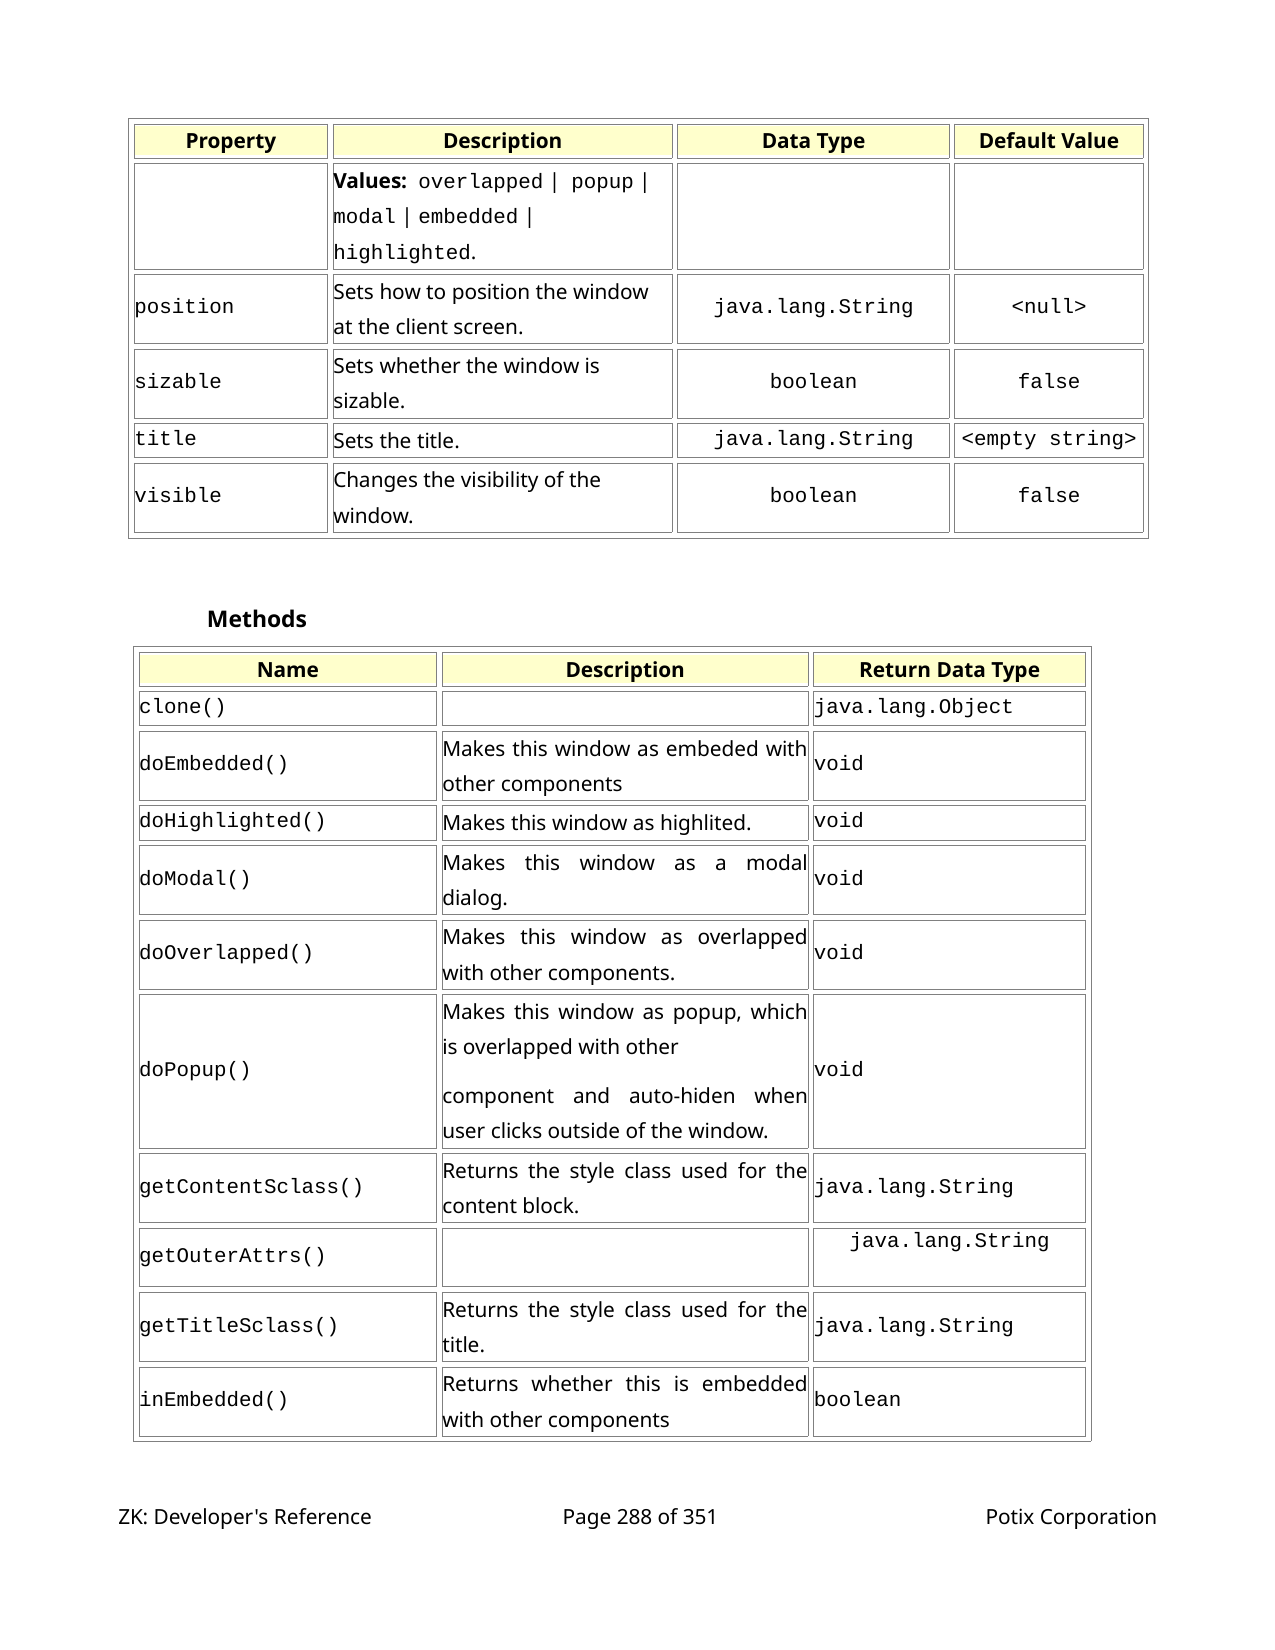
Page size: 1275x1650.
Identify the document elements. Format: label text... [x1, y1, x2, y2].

table_cell getOuterAttrs() [136, 1222, 439, 1286]
table_header Description [330, 119, 675, 158]
table_cell java.lang.String [811, 1148, 1088, 1222]
table_cell Returns whether this is embedded with other components [439, 1361, 811, 1436]
table_header Property [131, 119, 330, 158]
table_cell java.lang.Object [811, 686, 1088, 725]
subtitle Methods [207, 603, 1157, 634]
table_cell void [811, 800, 1088, 839]
table_cell Sets how to position the window at the client screen. [330, 269, 675, 343]
table_cell void [811, 725, 1088, 800]
table_header Return Data Type [811, 647, 1088, 686]
table_cell [443, 1229, 808, 1286]
table_header Data Type [675, 119, 952, 158]
table_cell Makes this window as a modal dialog. [439, 840, 811, 914]
table_cell Returns the style class used for the title. [439, 1286, 811, 1361]
table_cell doPopup() [136, 989, 439, 1148]
table_header Name [136, 647, 439, 686]
table_cell java.lang.String [675, 418, 952, 457]
table_cell title [131, 418, 330, 457]
table_cell Values: overlapped | popup | modal | embedded | highlighted. [330, 158, 675, 268]
table_cell <null> [952, 269, 1146, 343]
table_cell java.lang.String [811, 1286, 1088, 1361]
table_cell void [811, 840, 1088, 914]
table_cell inEmbedded() [136, 1361, 439, 1436]
table_cell Sets the title. [330, 418, 675, 457]
table_cell [675, 158, 952, 268]
table_cell void [811, 914, 1088, 989]
table_cell getTitleSclass() [136, 1286, 439, 1361]
table_cell boolean [675, 343, 952, 418]
table_cell false [952, 457, 1146, 532]
table_cell [439, 1222, 811, 1286]
table_cell [443, 692, 808, 725]
table_cell visible [131, 457, 330, 532]
table_cell [952, 158, 1146, 268]
table_cell clone() [136, 686, 439, 725]
table_cell doModal() [136, 840, 439, 914]
table_cell position [131, 269, 330, 343]
table_cell Sets whether the window is sizable. [330, 343, 675, 418]
table_cell Makes this window as popup, which is overlapped with other component and auto-hiden when user clicks outside of the window. [439, 989, 811, 1148]
table_cell [131, 158, 330, 268]
table_cell Makes this window as highlited. [439, 800, 811, 839]
table_cell doHighlighted() [136, 800, 439, 839]
table_cell void [811, 989, 1088, 1148]
table_cell doOverlapped() [136, 914, 439, 989]
table_header Description [439, 647, 811, 686]
table_cell getContentSclass() [136, 1148, 439, 1222]
table_cell java.lang.String [675, 269, 952, 343]
table_cell Changes the visibility of the window. [330, 457, 675, 532]
table_cell sizable [131, 343, 330, 418]
table_cell boolean [675, 457, 952, 532]
table_cell java.lang.String [811, 1222, 1088, 1286]
table_cell false [952, 343, 1146, 418]
table_cell Returns the style class used for the content block. [439, 1148, 811, 1222]
table_cell <empty string> [952, 418, 1146, 457]
table_header Default Value [952, 119, 1146, 158]
table_cell Makes this window as embeded with other components [439, 725, 811, 800]
table_cell boolean [811, 1361, 1088, 1436]
table_cell [439, 686, 811, 725]
table_cell doEmbedded() [136, 725, 439, 800]
table_cell Makes this window as overlapped with other components. [439, 914, 811, 989]
